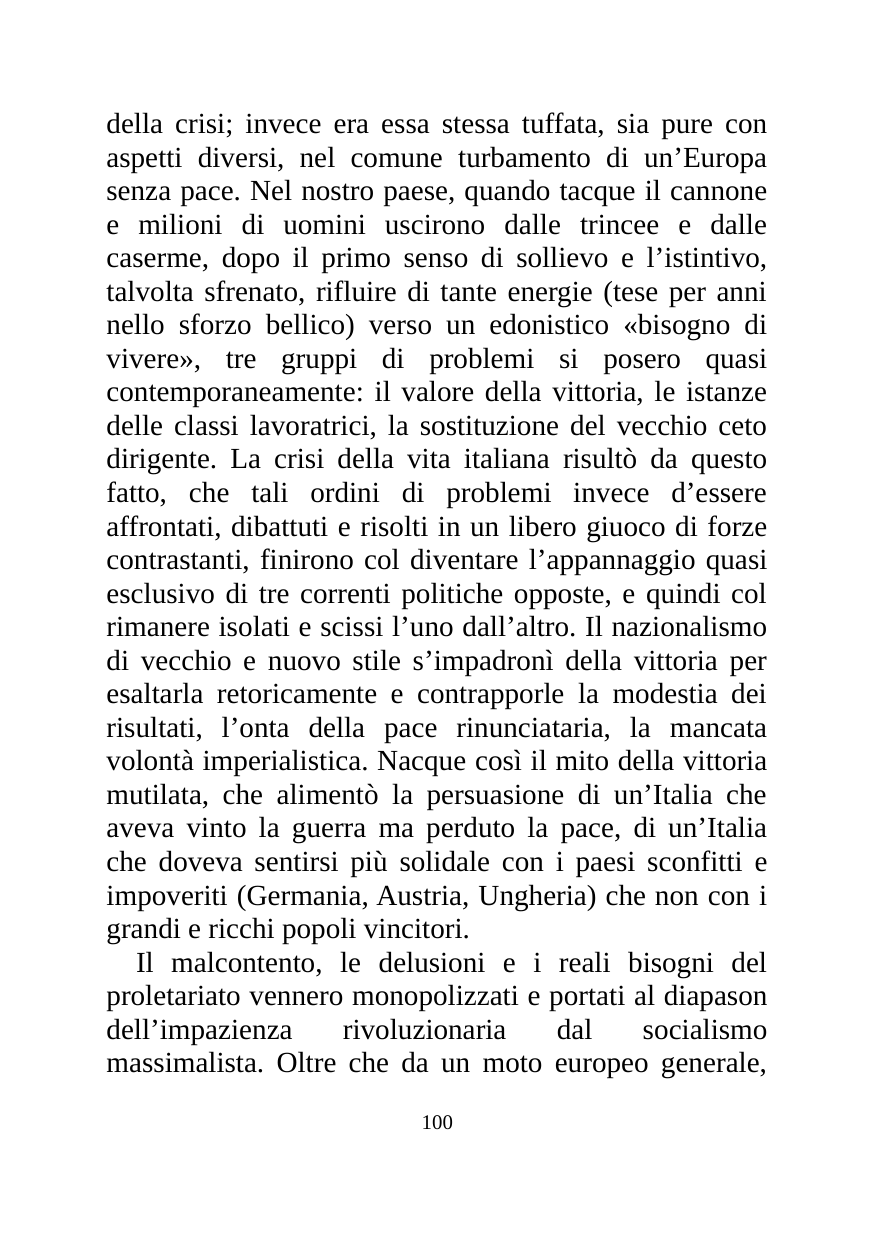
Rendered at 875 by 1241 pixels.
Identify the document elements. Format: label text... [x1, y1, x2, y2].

text Il malcontento, le delusioni e i reali bisogni del proletariato vennero monopolizzati e portati al diapason dell’impazienza rivoluzionaria dal socialismo massimalista. Oltre che da un moto europeo generale, [106, 945, 768, 1079]
text della crisi; invece era essa stessa tuffata, sia pure con aspetti diversi, nel comune turbamento di un’Europa senza pace. Nel nostro paese, quando tacque il cannone e milioni di uomini uscirono dalle trincee e dalle caserme, dopo il primo senso di sollievo e l’istintivo, talvolta sfrenato, rifluire di tante energie (tese per anni nello sforzo bellico) verso un edonistico «bisogno di vivere», tre gruppi di problemi si posero quasi contemporaneamente: il valore della vittoria, le istanze delle classi lavoratrici, la sostituzione del vecchio ceto dirigente. La crisi della vita italiana risultò da questo fatto, che tali ordini di problemi invece d’essere affrontati, dibattuti e risolti in un libero giuoco di forze contrastanti, finirono col diventare l’appannaggio quasi esclusivo di tre correnti politiche opposte, e quindi col rimanere isolati e scissi l’uno dall’altro. Il nazionalismo di vecchio e nuovo stile s’impadronì della vittoria per esaltarla retoricamente e contrapporle la modestia dei risultati, l’onta della pace rinunciataria, la mancata volontà imperialistica. Nacque così il mito della vittoria mutilata, che alimentò la persuasione di un’Italia che aveva vinto la guerra ma perduto la pace, di un’Italia che doveva sentirsi più solidale con i paesi sconfitti e impoveriti (Germania, Austria, Ungheria) che non con i grandi e ricchi popoli vincitori. [106, 106, 768, 945]
